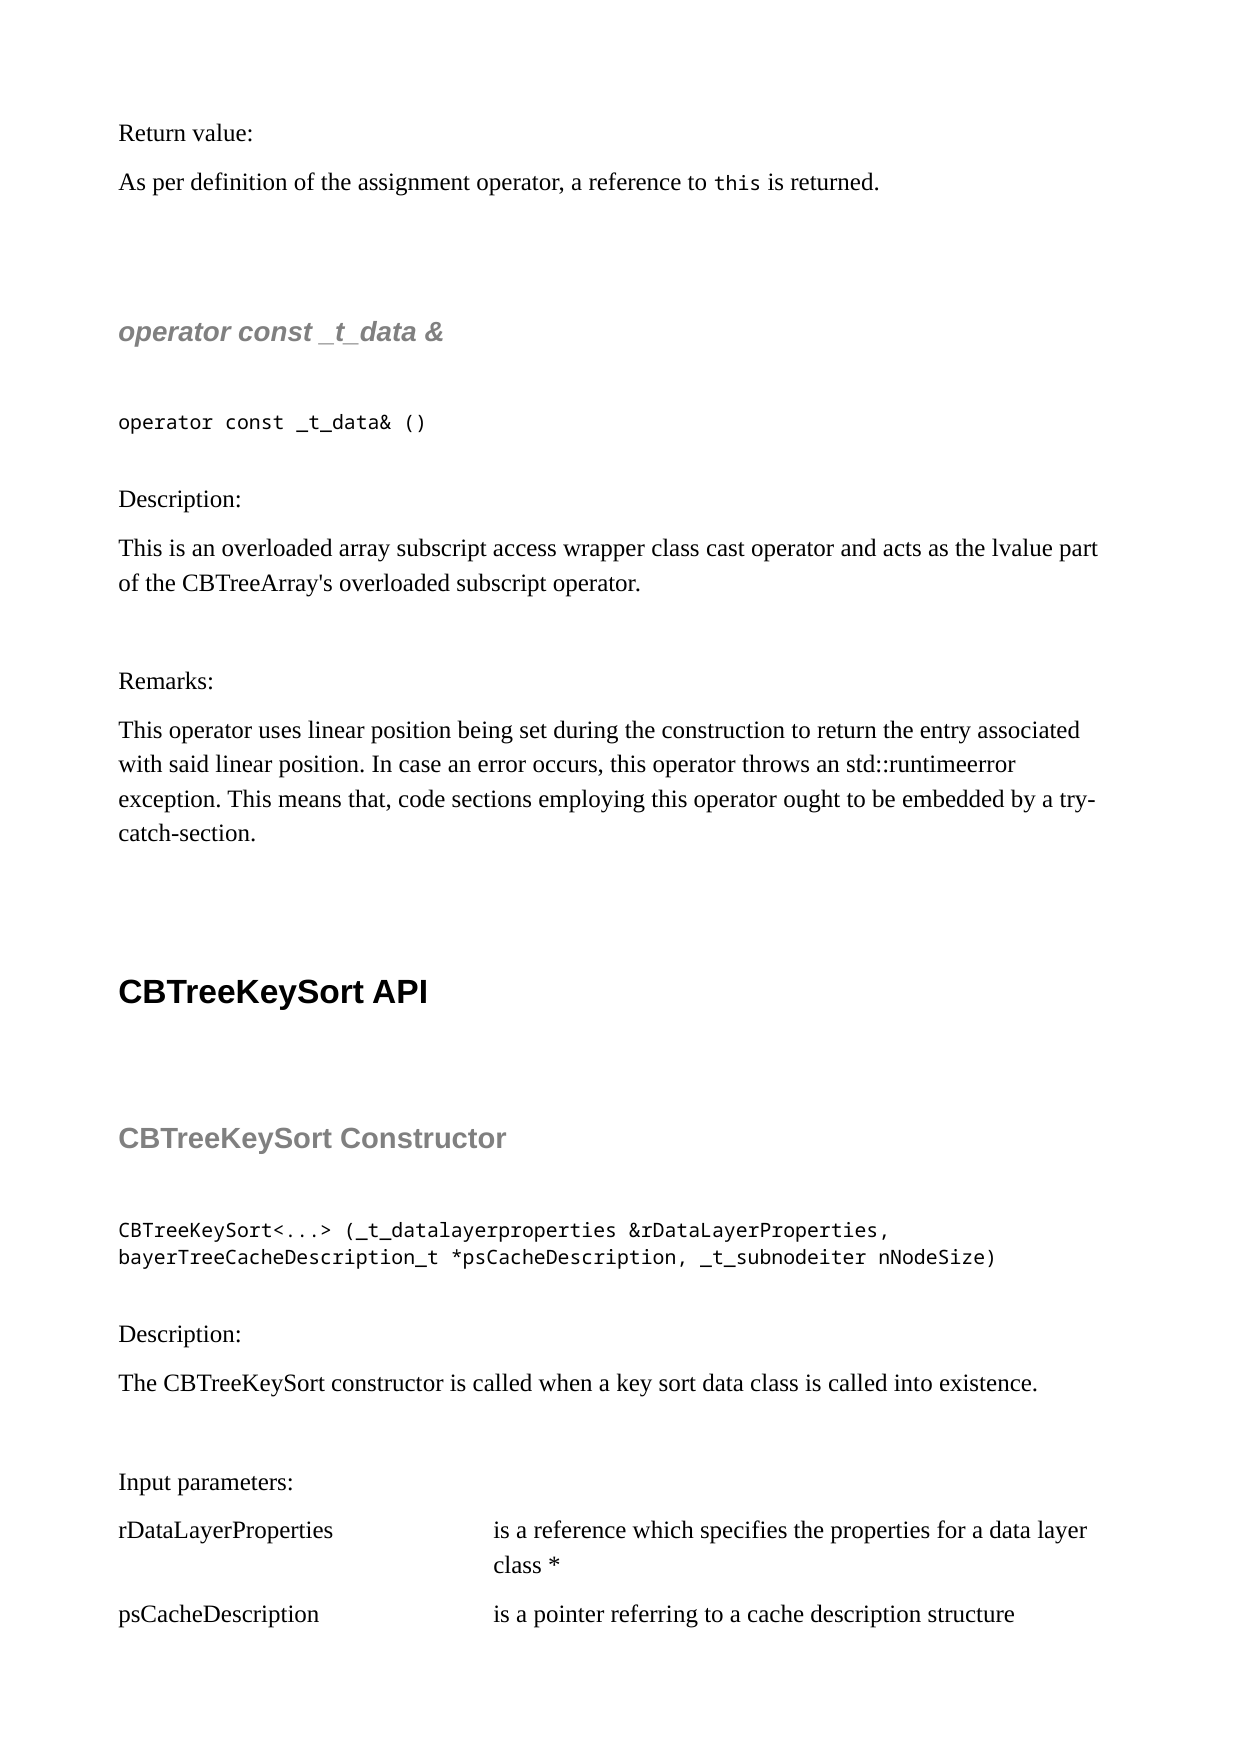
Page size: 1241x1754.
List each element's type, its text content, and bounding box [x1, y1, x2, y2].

text Input parameters: [118, 1467, 1122, 1495]
subtitle CBTreeKeySort API [118, 972, 1122, 1011]
text psCacheDescription is a pointer referring to a cache description structure [118, 1599, 1122, 1628]
text This is an overloaded array subscript access wrapper class cast operator and acts as the lvalue part of the CBTreeArray's overloaded subscript operator. [118, 533, 1122, 597]
subtitle CBTreeKeySort Constructor [118, 1121, 1122, 1155]
subtitle operator const _t_data & [118, 315, 1122, 347]
text CBTreeKeySort<...> (_t_datalayerproperties &rDataLayerProperties, bayerTreeCacheDescription_t *psCacheDescription, _t_subnodeiter nNodeSize) [118, 1216, 1122, 1270]
text The CBTreeKeySort constructor is called when a key sort data class is called into existence. [118, 1368, 1122, 1397]
text rDataLayerProperties is a reference which specifies the properties for a data layer class * [118, 1516, 1122, 1579]
text operator const _t_data& () [118, 408, 1122, 435]
text Description: [118, 1319, 1122, 1348]
text Description: [118, 484, 1122, 513]
text As per definition of the assignment operator, a reference to this is returned. [118, 167, 1122, 196]
text This operator uses linear position being set during the construction to return the entry associated with said linear position. In case an error occurs, this operator throws an std::runtimeerror exception. This means that, code sections employing this operator ought to be embedded by a try-catch-section. [118, 715, 1122, 847]
text Return value: [118, 118, 1122, 147]
text Remarks: [118, 666, 1122, 695]
